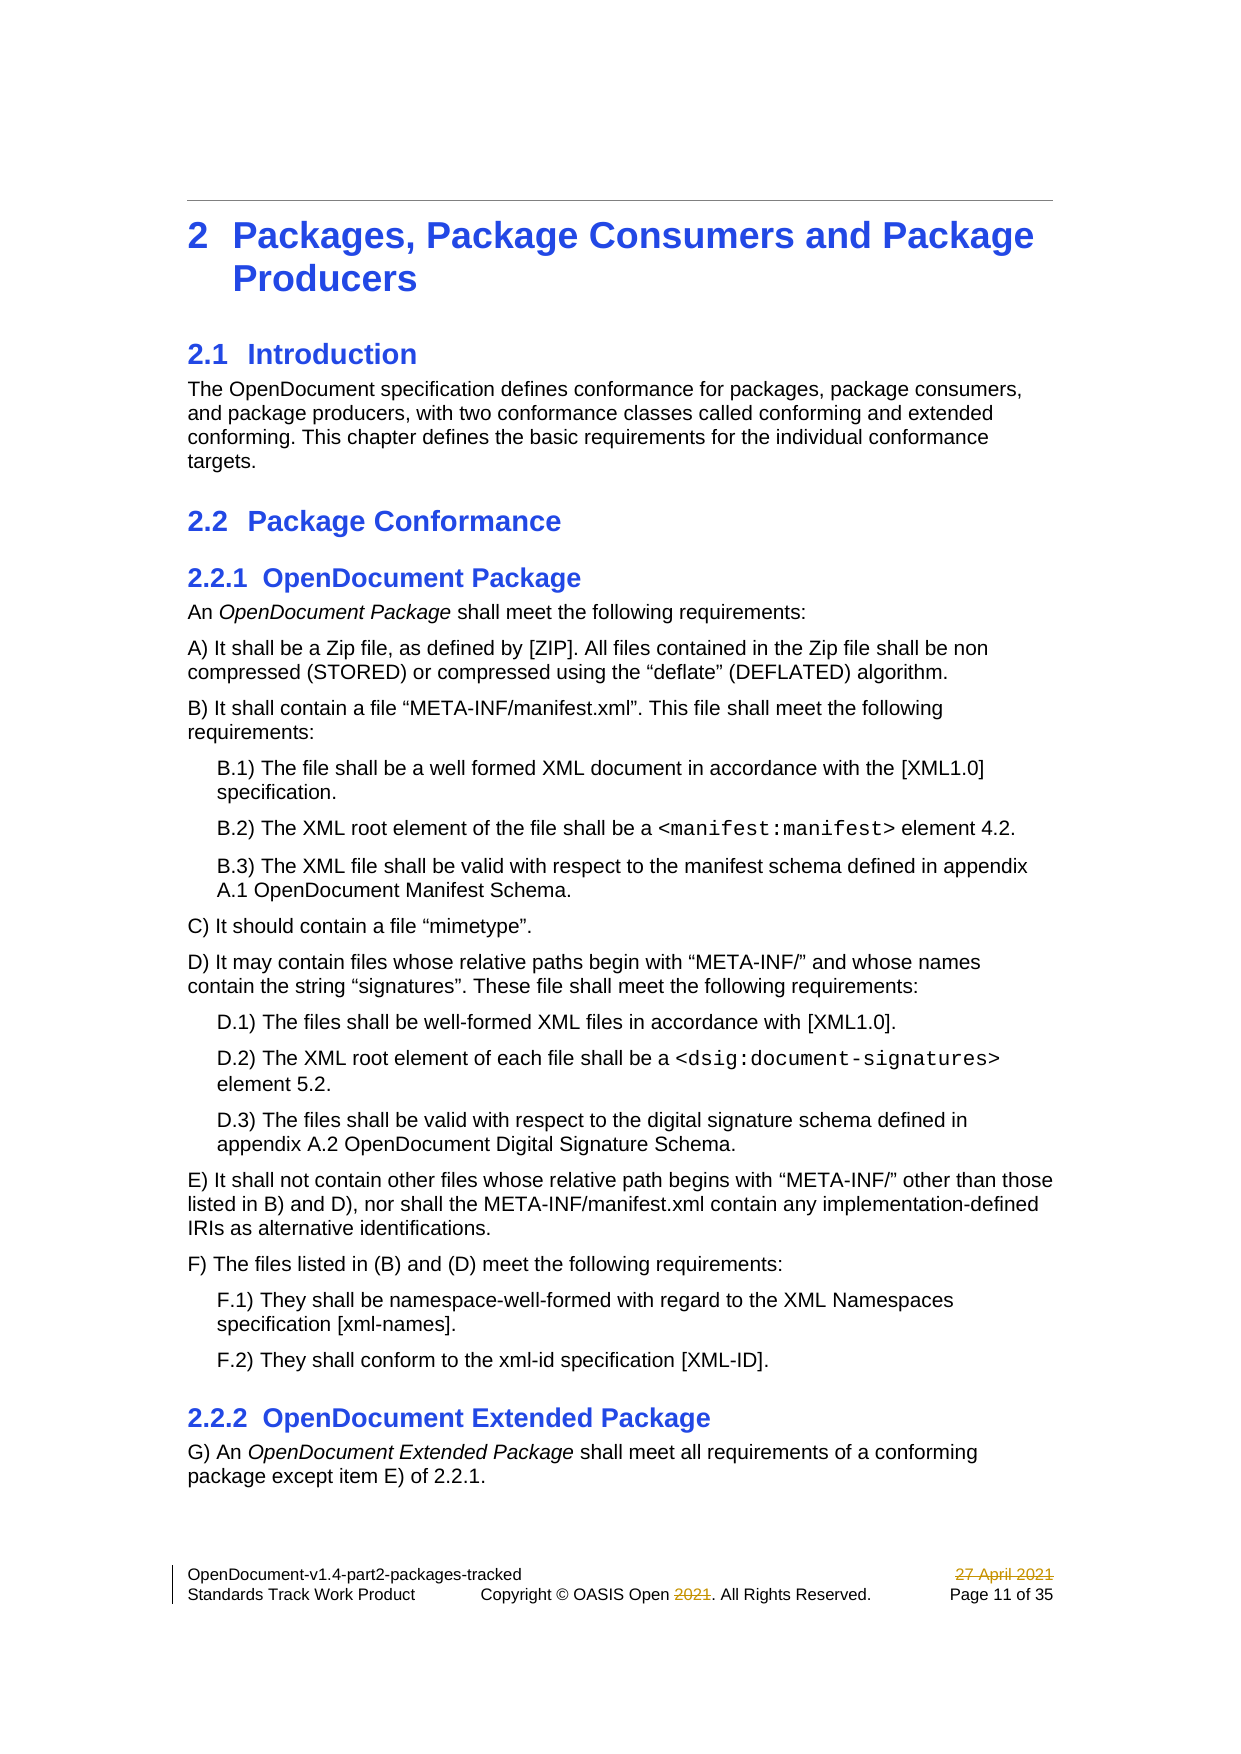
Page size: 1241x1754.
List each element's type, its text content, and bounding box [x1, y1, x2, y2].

list An OpenDocument Extended Package shall meet all requirements of a conforming package except item E) of 2.2.1. [187, 1440, 1053, 1488]
list The files shall be well-formed XML files in accordance with [XML1.0]. [187, 1009, 1053, 1033]
subtitle Introduction [187, 337, 1053, 371]
list The file shall be a well formed XML document in accordance with the [XML1.0] specification. [187, 756, 1053, 803]
list They shall be namespace-well-formed with regard to the XML Namespaces specification [xml-names]. [187, 1287, 1053, 1335]
subtitle Packages, Package Consumers and Package Producers [187, 201, 1053, 300]
list It shall not contain other files whose relative path begins with “META-INF/” other than those listed in B) and D), nor shall the META-INF/manifest.xml contain any implementation-defined IRIs as alternative identifications. [187, 1167, 1053, 1239]
list The XML root element of the file shall be a <manifest:manifest> element 4.2. [187, 816, 1053, 841]
subtitle OpenDocument Extended Package [187, 1402, 1053, 1434]
text The OpenDocument specification defines conformance for packages, package consumers, and package producers, with two conformance classes called conforming and extended conforming. This chapter defines the basic requirements for the individual conformance targets. [187, 377, 1053, 473]
subtitle OpenDocument Package [187, 562, 1053, 593]
list The XML root element of each file shall be a <dsig:document-signatures> element 5.2. [187, 1046, 1053, 1095]
list The files shall be valid with respect to the digital signature schema defined in appendix A.2 OpenDocument Digital Signature Schema. [187, 1107, 1053, 1155]
list It shall be a Zip file, as defined by [ZIP]. All files contained in the Zip file shall be non compressed (STORED) or compressed using the “deflate” (DEFLATED) algorithm. [187, 636, 1053, 683]
text An OpenDocument Package shall meet the following requirements: [187, 599, 1053, 623]
list It shall contain a file “META-INF/manifest.xml”. This file shall meet the following requirements: [187, 696, 1053, 743]
list It should contain a file “mimetype”. [187, 913, 1053, 937]
subtitle Package Conformance [187, 504, 1053, 537]
list It may contain files whose relative paths begin with “META-INF/” and whose names contain the string “signatures”. These file shall meet the following requirements: [187, 949, 1053, 997]
list The files listed in (B) and (D) meet the following requirements: [187, 1251, 1053, 1275]
list The XML file shall be valid with respect to the manifest schema defined in appendix A.1 OpenDocument Manifest Schema. [187, 853, 1053, 901]
list They shall conform to the xml-id specification [XML-ID]. [187, 1347, 1053, 1371]
